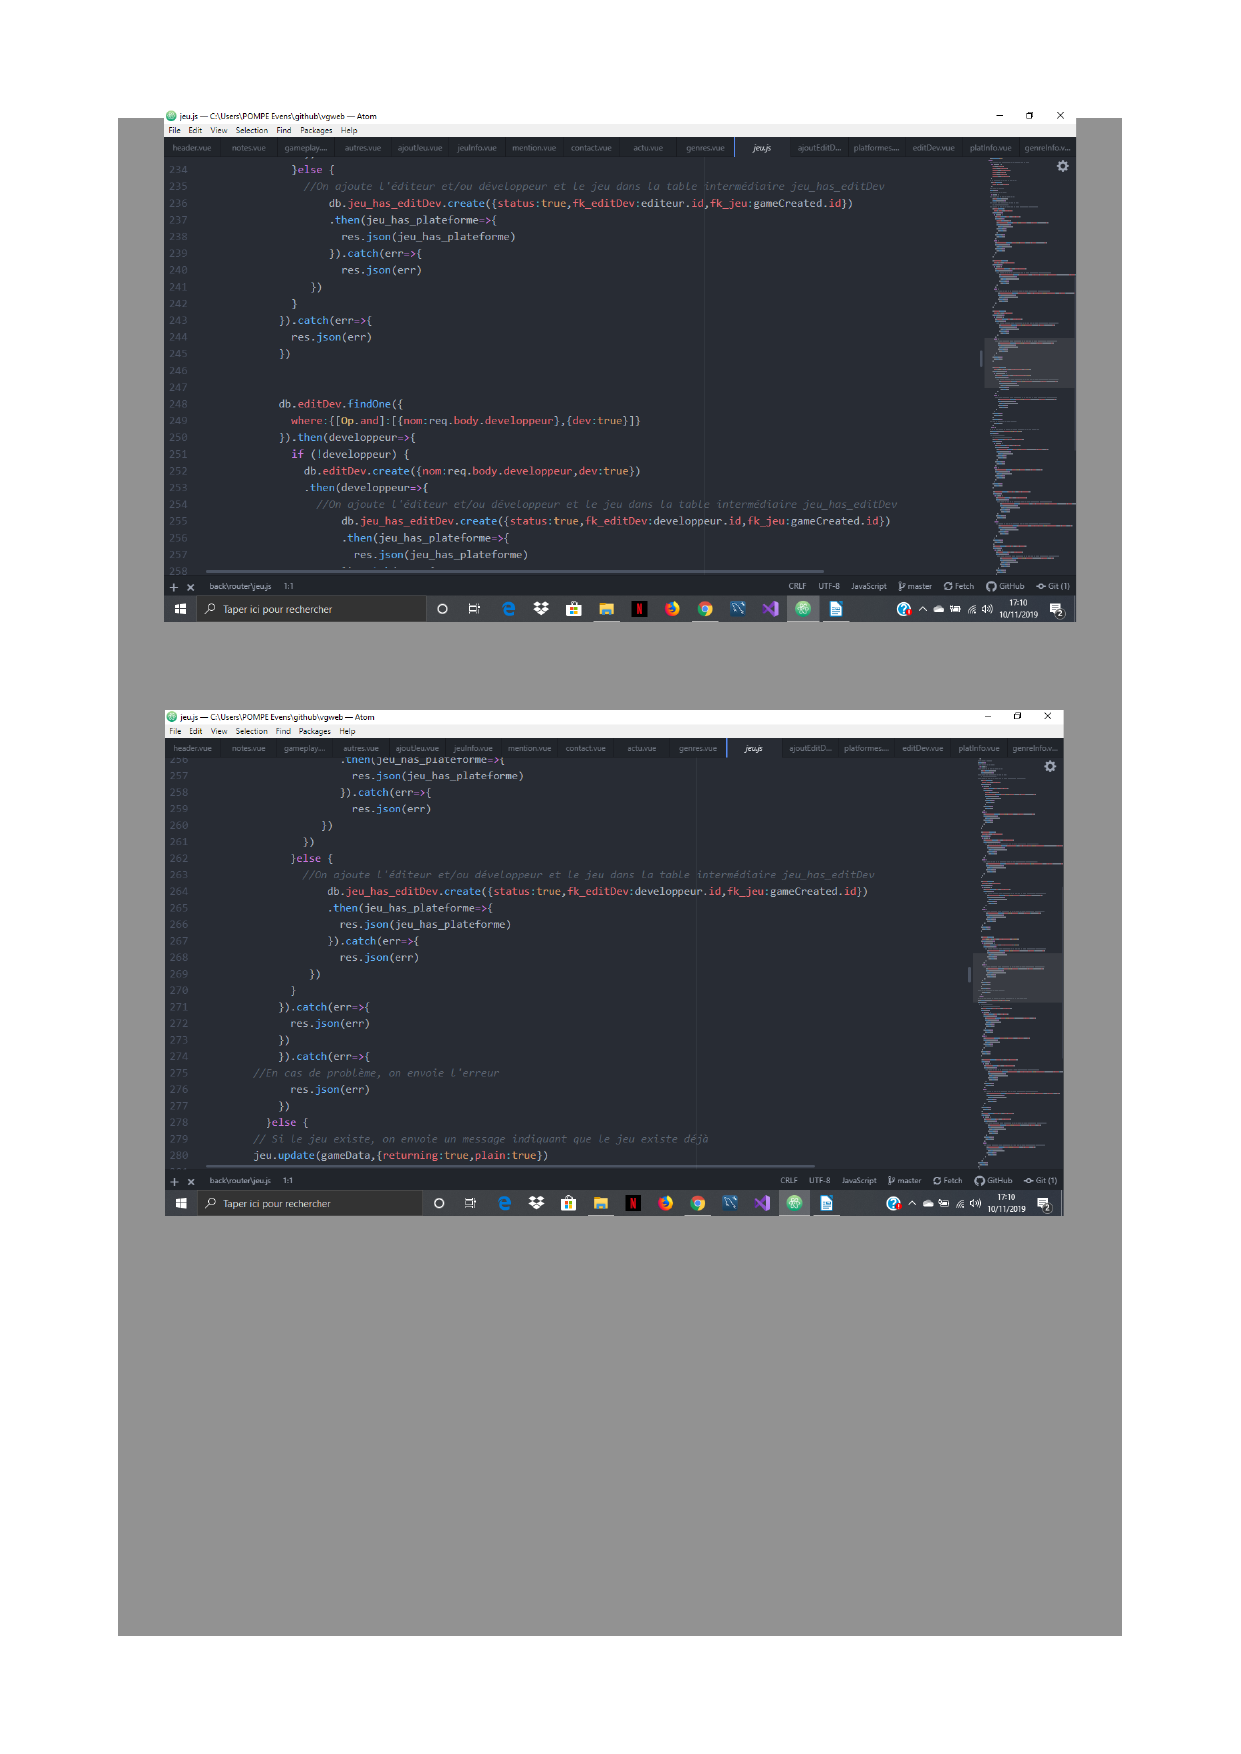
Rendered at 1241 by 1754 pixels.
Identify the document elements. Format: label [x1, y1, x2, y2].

picture [164, 108, 1077, 622]
picture [165, 710, 1064, 1216]
